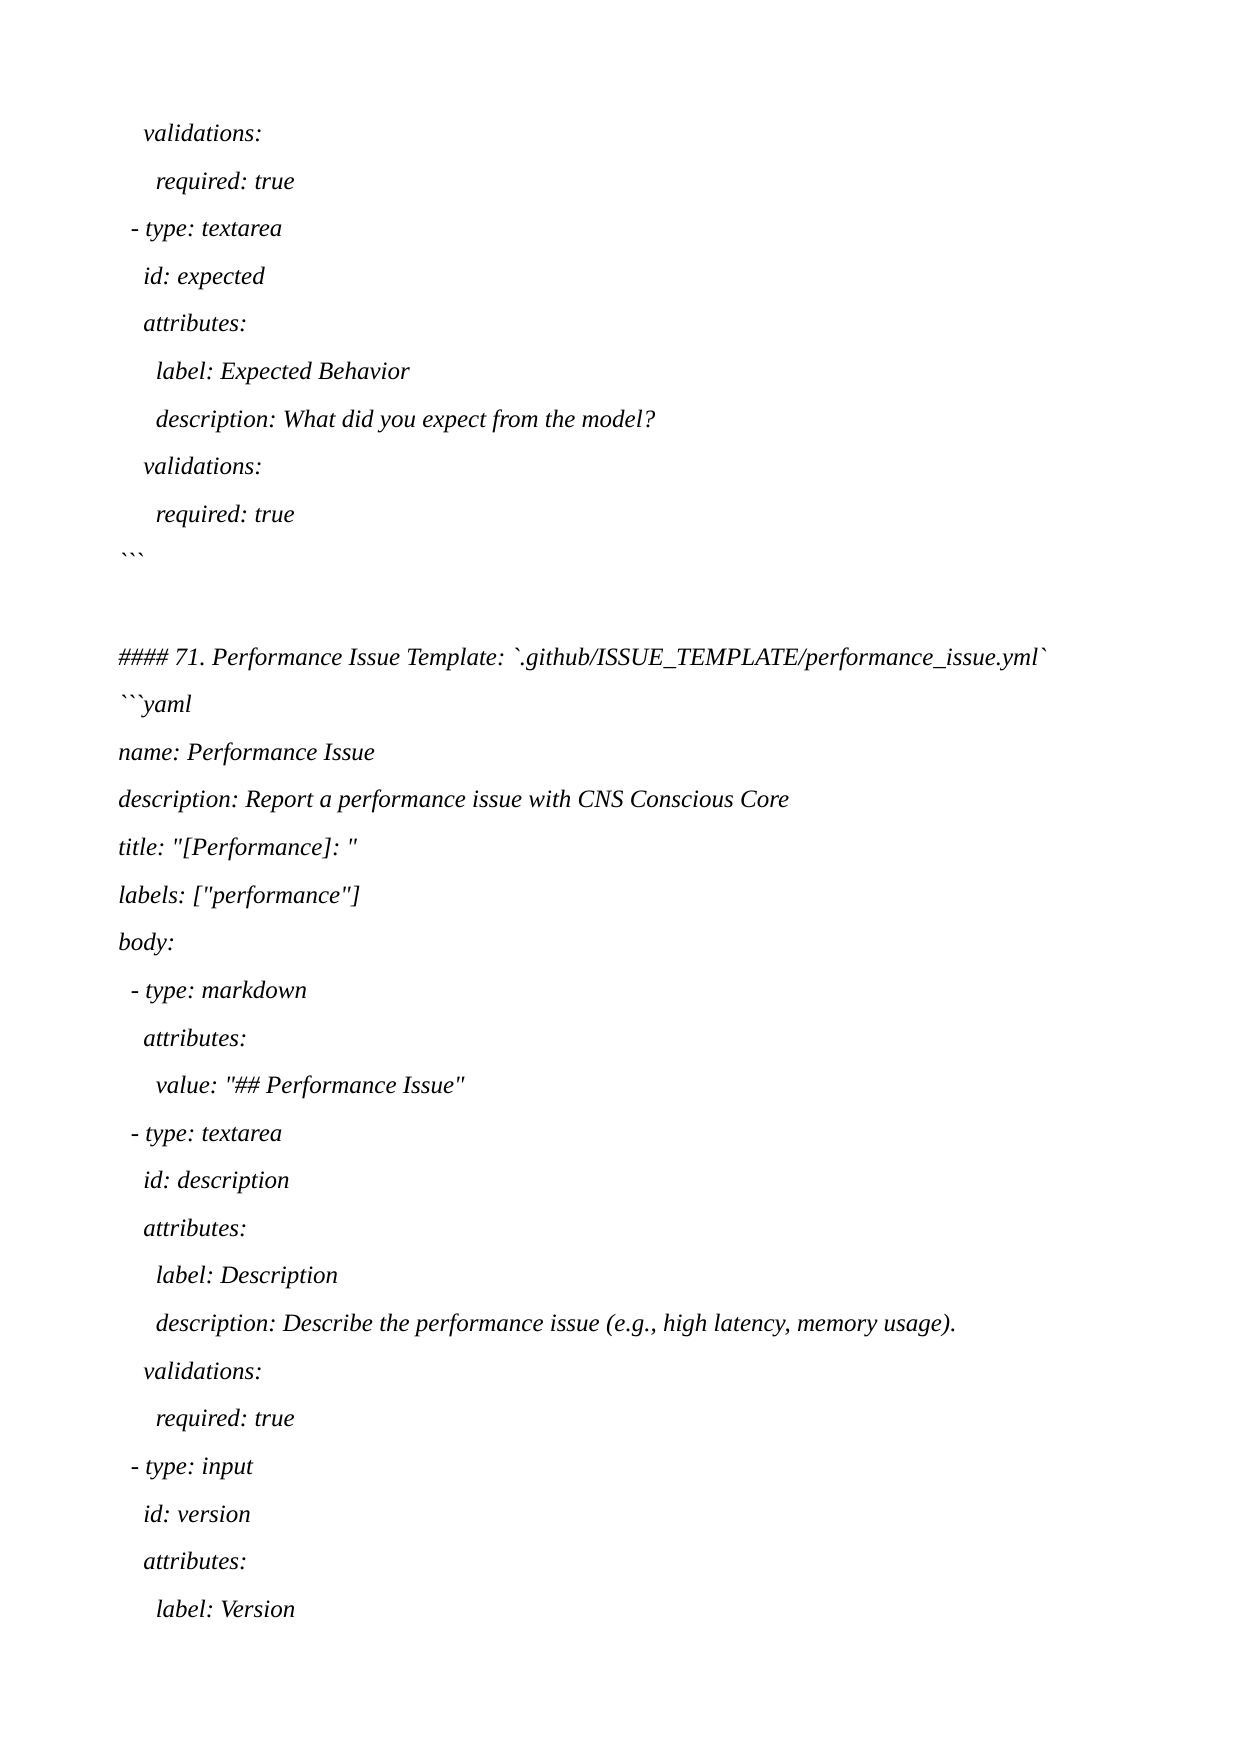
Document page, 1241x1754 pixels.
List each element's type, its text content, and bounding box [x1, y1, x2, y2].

text validations: [118, 1356, 1122, 1384]
text attributes: [118, 1546, 1122, 1575]
text #### 71. Performance Issue Template: `.github/ISSUE_TEMPLATE/performance_issue.yml` [118, 642, 1122, 671]
text ``` [118, 547, 1122, 575]
text name: Performance Issue [118, 737, 1122, 766]
text label: Expected Behavior [118, 356, 1122, 385]
text description: Describe the performance issue (e.g., high latency, memory usage). [118, 1308, 1122, 1337]
text - type: textarea [118, 1118, 1122, 1147]
text required: true [118, 499, 1122, 528]
text labels: ["performance"] [118, 880, 1122, 908]
text - type: input [118, 1451, 1122, 1480]
text required: true [118, 166, 1122, 194]
text attributes: [118, 1213, 1122, 1242]
text - type: textarea [118, 213, 1122, 242]
text id: version [118, 1499, 1122, 1527]
text title: "[Performance]: " [118, 832, 1122, 861]
text - type: markdown [118, 975, 1122, 1004]
text value: "## Performance Issue" [118, 1070, 1122, 1099]
text description: Report a performance issue with CNS Conscious Core [118, 784, 1122, 813]
text validations: [118, 451, 1122, 480]
text id: expected [118, 261, 1122, 290]
text ```yaml [118, 689, 1122, 718]
text label: Description [118, 1261, 1122, 1289]
text attributes: [118, 308, 1122, 337]
text description: What did you expect from the model? [118, 404, 1122, 432]
text id: description [118, 1165, 1122, 1194]
text attributes: [118, 1023, 1122, 1051]
text validations: [118, 118, 1122, 147]
text body: [118, 927, 1122, 956]
text label: Version [118, 1594, 1122, 1623]
text required: true [118, 1403, 1122, 1432]
